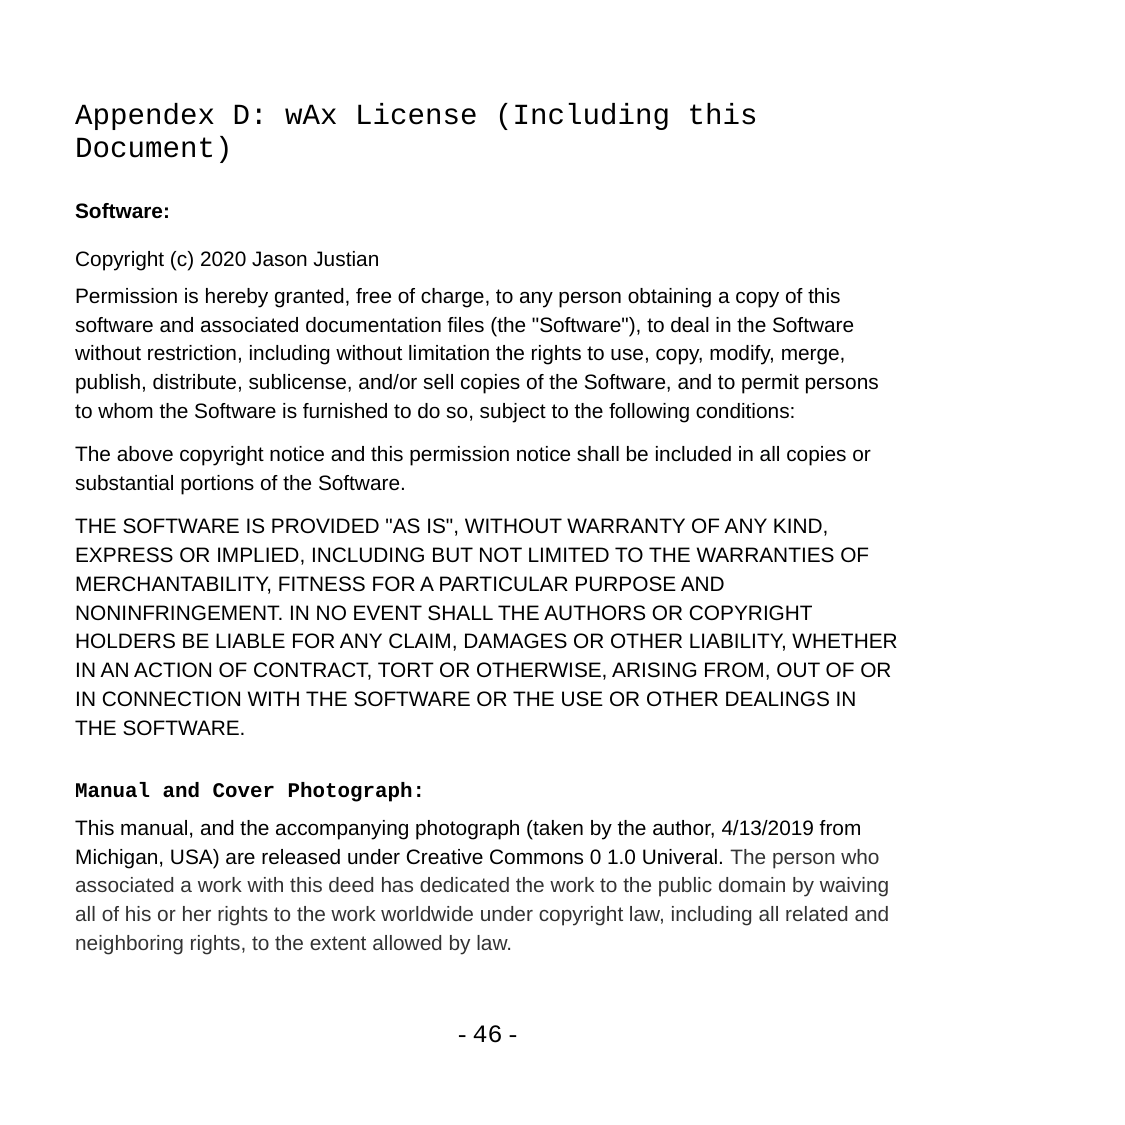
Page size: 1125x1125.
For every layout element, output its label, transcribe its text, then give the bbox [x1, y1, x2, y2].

text This manual, and the accompanying photograph (taken by the author, 4/13/2019 from Michigan, USA) are released under Creative Commons 0 1.0 Univeral. The person who associated a work with this deed has dedicated the work to the public domain by waiving all of his or her rights to the work worldwide under copyright law, including all related and neighboring rights, to the extent allowed by law. [75, 816, 900, 989]
text THE SOFTWARE IS PROVIDED "AS IS", WITHOUT WARRANTY OF ANY KIND, EXPRESS OR IMPLIED, INCLUDING BUT NOT LIMITED TO THE WARRANTIES OF MERCHANTABILITY, FITNESS FOR A PARTICULAR PURPOSE AND NONINFRINGEMENT. IN NO EVENT SHALL THE AUTHORS OR COPYRIGHT HOLDERS BE LIABLE FOR ANY CLAIM, DAMAGES OR OTHER LIABILITY, WHETHER IN AN ACTION OF CONTRACT, TORT OR OTHERWISE, ARISING FROM, OUT OF OR IN CONNECTION WITH THE SOFTWARE OR THE USE OR OTHER DEALINGS IN THE SOFTWARE. [75, 514, 900, 739]
subtitle Appendex D: wAx License (Including this Document) [75, 100, 900, 166]
subtitle Manual and Cover Photograph: [75, 779, 900, 803]
text Permission is hereby granted, free of charge, to any person obtaining a copy of this software and associated documentation files (the "Software"), to deal in the Software without restriction, including without limitation the rights to use, copy, modify, merge, publish, distribute, sublicense, and/or sell copies of the Software, and to permit persons to whom the Software is furnished to do so, subject to the following conditions: [75, 284, 900, 423]
subtitle Software: Copyright (c) 2020 Jason Justian [75, 199, 900, 271]
text The above copyright notice and this permission notice shall be included in all copies or substantial portions of the Software. [75, 442, 900, 495]
